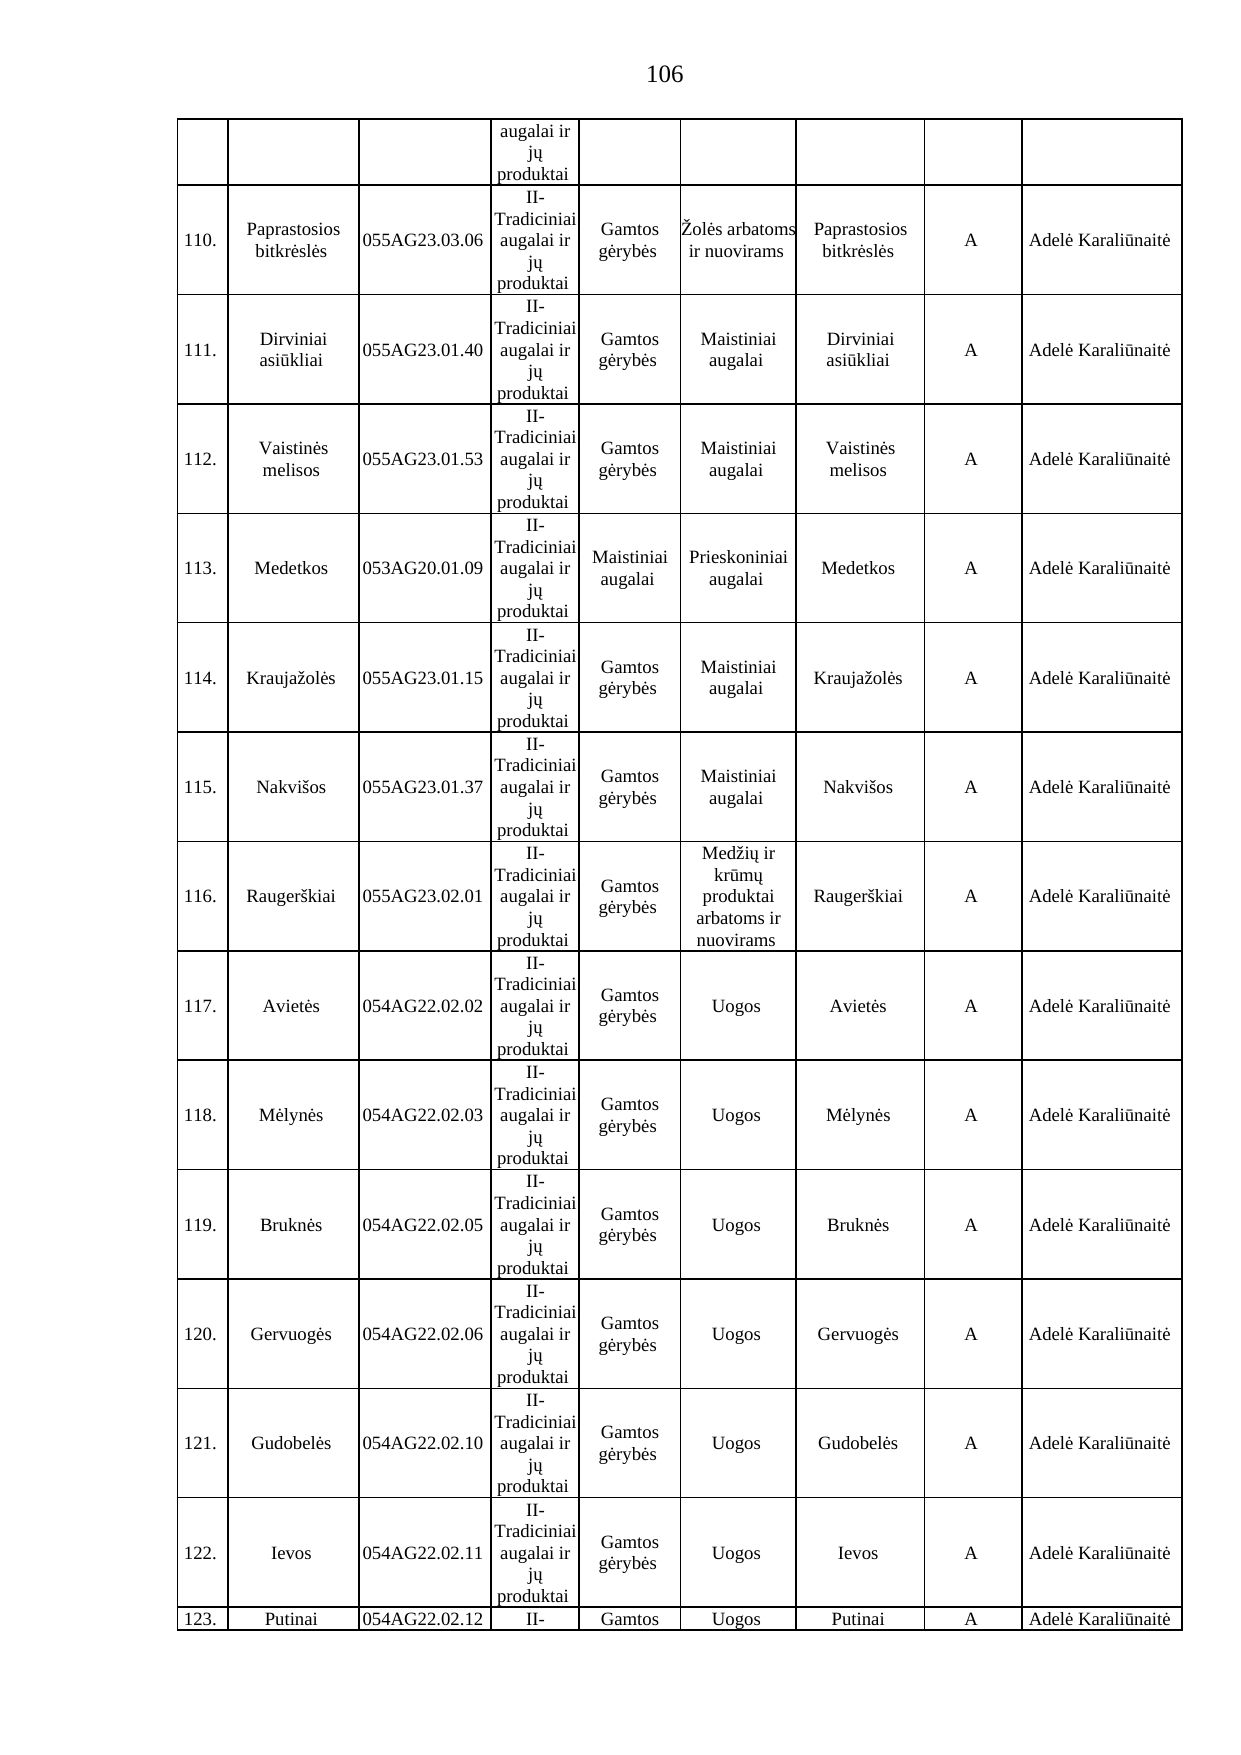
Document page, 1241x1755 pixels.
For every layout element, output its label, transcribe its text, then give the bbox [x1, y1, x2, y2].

table_cell 117. [178, 952, 227, 1059]
table_cell Gamtos gėrybės [580, 842, 680, 950]
table_cell 055AG23.01.40 [360, 295, 490, 403]
table_cell 119. [178, 1170, 227, 1278]
table_cell Kraujažolės [797, 623, 924, 731]
table_cell Avietės [797, 952, 924, 1059]
table_cell Bruknės [229, 1170, 358, 1278]
table_cell Vaistinės melisos [797, 405, 924, 512]
table_cell Putinai [229, 1608, 358, 1629]
table_cell Gamtos gėrybės [580, 186, 680, 294]
table_cell Adelė Karaliūnaitė [1023, 842, 1181, 950]
table_cell Nakvišos [229, 733, 358, 841]
table_cell 113. [178, 514, 227, 622]
table_cell Gamtos gėrybės [580, 623, 680, 731]
table_cell 115. [178, 733, 227, 841]
table_cell [178, 120, 227, 184]
table_cell Uogos [681, 1498, 795, 1606]
table_cell II-Tradiciniai augalai ir jų produktai [492, 1389, 578, 1497]
table_cell 054AG22.02.02 [360, 952, 490, 1059]
table_cell Gamtos gėrybės [580, 1170, 680, 1278]
table_cell Maistiniai augalai [681, 295, 795, 403]
table_cell A [925, 1389, 1021, 1497]
table_cell Maistiniai augalai [681, 733, 795, 841]
table_cell Nakvišos [797, 733, 924, 841]
table_cell II-Tradiciniai augalai ir jų produktai [492, 733, 578, 841]
table_cell Adelė Karaliūnaitė [1023, 1061, 1181, 1169]
table_cell 122. [178, 1498, 227, 1606]
table_cell 111. [178, 295, 227, 403]
table_cell Putinai [797, 1608, 924, 1629]
table_cell 120. [178, 1280, 227, 1387]
table_cell Bruknės [797, 1170, 924, 1278]
table_cell Maistiniai augalai [580, 514, 680, 622]
table_cell II-Tradiciniai augalai ir jų produktai [492, 623, 578, 731]
table_cell Medetkos [797, 514, 924, 622]
table_cell Adelė Karaliūnaitė [1023, 1280, 1181, 1387]
table_cell 055AG23.01.37 [360, 733, 490, 841]
table_cell Gamtos gėrybės [580, 1498, 680, 1606]
table_cell Adelė Karaliūnaitė [1023, 514, 1181, 622]
table_cell II-Tradiciniai augalai ir jų produktai [492, 186, 578, 294]
table_cell [229, 120, 358, 184]
table_cell Gamtos gėrybės [580, 1280, 680, 1387]
table_cell A [925, 842, 1021, 950]
table_cell Adelė Karaliūnaitė [1023, 952, 1181, 1059]
table_cell 110. [178, 186, 227, 294]
table_cell augalai ir jų produktai [492, 120, 578, 184]
table_cell [925, 120, 1021, 184]
table_cell 114. [178, 623, 227, 731]
table_cell Adelė Karaliūnaitė [1023, 623, 1181, 731]
table_cell Adelė Karaliūnaitė [1023, 1498, 1181, 1606]
table_cell A [925, 295, 1021, 403]
table_cell Raugerškiai [797, 842, 924, 950]
table_cell 054AG22.02.12 [360, 1608, 490, 1629]
table_cell II-Tradiciniai augalai ir jų produktai [492, 1498, 578, 1606]
table_cell Medžių ir krūmų produktai arbatoms ir nuovirams [681, 842, 795, 950]
table_cell Uogos [681, 1608, 795, 1629]
table_cell Adelė Karaliūnaitė [1023, 1170, 1181, 1278]
table_cell Adelė Karaliūnaitė [1023, 295, 1181, 403]
table_cell II-Tradiciniai augalai ir jų produktai [492, 1280, 578, 1387]
table_cell Medetkos [229, 514, 358, 622]
table_cell Uogos [681, 1170, 795, 1278]
table_cell Kraujažolės [229, 623, 358, 731]
table_cell Gamtos gėrybės [580, 405, 680, 512]
table_cell A [925, 1498, 1021, 1606]
table_cell Dirviniai asiūkliai [229, 295, 358, 403]
table_cell [1023, 120, 1181, 184]
table_cell Gamtos gėrybės [580, 733, 680, 841]
table_cell 116. [178, 842, 227, 950]
table_cell 053AG20.01.09 [360, 514, 490, 622]
table_cell II-Tradiciniai augalai ir jų produktai [492, 1170, 578, 1278]
table_cell 118. [178, 1061, 227, 1169]
table_cell Adelė Karaliūnaitė [1023, 405, 1181, 512]
table_cell Uogos [681, 1389, 795, 1497]
table_cell Adelė Karaliūnaitė [1023, 1608, 1181, 1629]
table_cell Vaistinės melisos [229, 405, 358, 512]
table_cell Dirviniai asiūkliai [797, 295, 924, 403]
table_cell A [925, 405, 1021, 512]
table_cell 112. [178, 405, 227, 512]
table_cell [580, 120, 680, 184]
table_cell 054AG22.02.10 [360, 1389, 490, 1497]
table_cell Maistiniai augalai [681, 623, 795, 731]
table_cell 055AG23.03.06 [360, 186, 490, 294]
table_cell Gudobelės [797, 1389, 924, 1497]
table_cell Uogos [681, 1280, 795, 1387]
table_cell Mėlynės [229, 1061, 358, 1169]
table_cell 054AG22.02.05 [360, 1170, 490, 1278]
table_cell A [925, 1061, 1021, 1169]
table_cell Paprastosios bitkrėslės [797, 186, 924, 294]
table_cell Gervuogės [797, 1280, 924, 1387]
table_cell 123. [178, 1608, 227, 1629]
table_cell Uogos [681, 1061, 795, 1169]
table_cell [681, 120, 795, 184]
table_cell Žolės arbatoms ir nuovirams [681, 186, 795, 294]
table_cell Ievos [797, 1498, 924, 1606]
table_cell Mėlynės [797, 1061, 924, 1169]
table_cell Gamtos gėrybės [580, 952, 680, 1059]
table_cell 054AG22.02.03 [360, 1061, 490, 1169]
table_cell A [925, 1280, 1021, 1387]
table_cell II-Tradiciniai augalai ir jų produktai [492, 842, 578, 950]
table_cell [797, 120, 924, 184]
table_cell A [925, 733, 1021, 841]
table_cell Gamtos [580, 1608, 680, 1629]
table_cell II-Tradiciniai augalai ir jų produktai [492, 1061, 578, 1169]
table_cell 055AG23.01.15 [360, 623, 490, 731]
table_cell Gamtos gėrybės [580, 1061, 680, 1169]
table_cell II-Tradiciniai augalai ir jų produktai [492, 514, 578, 622]
table_cell Avietės [229, 952, 358, 1059]
table_cell Gudobelės [229, 1389, 358, 1497]
table_cell 121. [178, 1389, 227, 1497]
table_cell A [925, 186, 1021, 294]
table_cell Prieskoniniai augalai [681, 514, 795, 622]
table_cell Gervuogės [229, 1280, 358, 1387]
table_cell A [925, 1608, 1021, 1629]
table_cell Raugerškiai [229, 842, 358, 950]
table_cell II-Tradiciniai augalai ir jų produktai [492, 952, 578, 1059]
table_cell Adelė Karaliūnaitė [1023, 1389, 1181, 1497]
table_cell Maistiniai augalai [681, 405, 795, 512]
table_cell A [925, 514, 1021, 622]
table_cell II-Tradiciniai augalai ir jų produktai [492, 405, 578, 512]
table_cell 054AG22.02.06 [360, 1280, 490, 1387]
table_cell [360, 120, 490, 184]
table_cell Ievos [229, 1498, 358, 1606]
table_cell Paprastosios bitkrėslės [229, 186, 358, 294]
table_cell Uogos [681, 952, 795, 1059]
table_cell Adelė Karaliūnaitė [1023, 733, 1181, 841]
table_cell 054AG22.02.11 [360, 1498, 490, 1606]
table_cell 055AG23.01.53 [360, 405, 490, 512]
table_cell Gamtos gėrybės [580, 295, 680, 403]
table_cell II- [492, 1608, 578, 1629]
table_cell II-Tradiciniai augalai ir jų produktai [492, 295, 578, 403]
table_cell A [925, 623, 1021, 731]
table_cell Gamtos gėrybės [580, 1389, 680, 1497]
table_cell A [925, 1170, 1021, 1278]
table_cell A [925, 952, 1021, 1059]
table_cell Adelė Karaliūnaitė [1023, 186, 1181, 294]
table_cell 055AG23.02.01 [360, 842, 490, 950]
